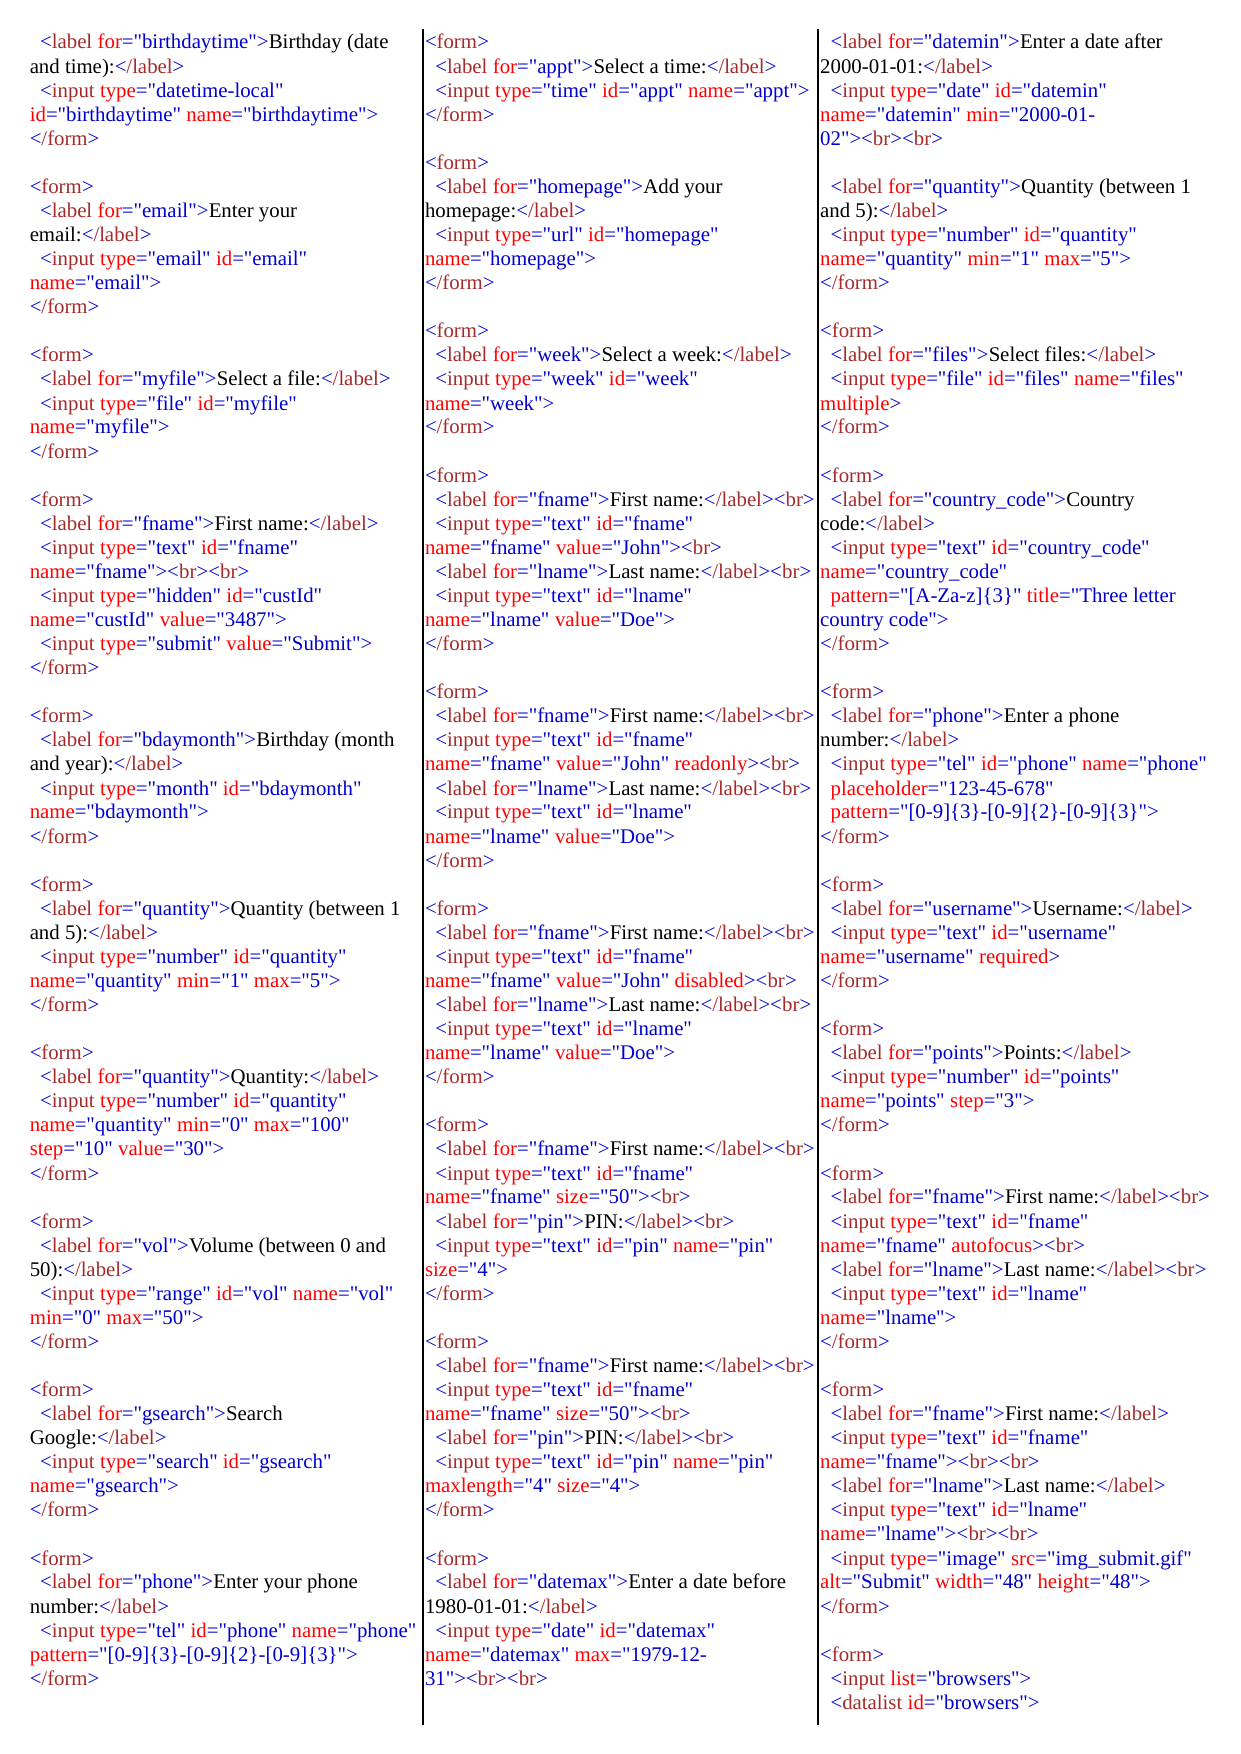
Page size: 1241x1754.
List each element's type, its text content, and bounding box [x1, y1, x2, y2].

text <form> <label for="vol">Volume (between 0 and 50):</label> <input type="range" id="vol" name="vol" min="0" max="50"> </form> [29, 1208, 420, 1353]
text <form> <label for="fname">First name:</label> <input type="text" id="fname" name="fname"><br><br> <input type="hidden" id="custId" name="custId" value="3487"> <input type="submit" value="Submit"> </form> [29, 487, 420, 679]
text <label for="birthdaytime">Birthday (date and time):</label> <input type="datetime-local" id="birthdaytime" name="birthdaytime"> </form> [29, 29, 420, 150]
text <form> <input list="browsers"> <datalist id="browsers"> [820, 1642, 1211, 1714]
text <form> <label for="email">Enter your email:</label> <input type="email" id="email" name="email"> </form> [29, 174, 420, 318]
text <form> <label for="fname">First name:</label><br> <input type="text" id="fname" name="fname" value="John" readonly><br> <label for="lname">Last name:</label><br> <input type="text" id="lname" name="lname" value="Doe"> </form> [425, 679, 815, 872]
text <form> <label for="datemax">Enter a date before 1980-01-01:</label> <input type="date" id="datemax" name="datemax" max="1979-12-31"><br><br> [425, 1545, 815, 1714]
text <form> <label for="files">Select files:</label> <input type="file" id="files" name="files" multiple> </form> [820, 318, 1211, 438]
text <form> <label for="fname">First name:</label><br> <input type="text" id="fname" name="fname" size="50"><br> <label for="pin">PIN:</label><br> <input type="text" id="pin" name="pin" size="4"> </form> [425, 1112, 815, 1305]
text <form> <label for="bdaymonth">Birthday (month and year):</label> <input type="month" id="bdaymonth" name="bdaymonth"> </form> [29, 703, 420, 848]
text <label for="datemin">Enter a date after 2000-01-01:</label> <input type="date" id="datemin" name="datemin" min="2000-01-02"><br><br> <label for="quantity">Quantity (between 1 and 5):</label> <input type="number" id="quantity" name="quantity" min="1" max="5"> </form> [820, 29, 1211, 294]
text <form> <label for="homepage">Add your homepage:</label> <input type="url" id="homepage" name="homepage"> </form> [425, 150, 815, 294]
text <form> <label for="fname">First name:</label><br> <input type="text" id="fname" name="fname" value="John" disabled><br> <label for="lname">Last name:</label><br> <input type="text" id="lname" name="lname" value="Doe"> </form> [425, 896, 815, 1088]
text <form> <label for="gsearch">Search Google:</label> <input type="search" id="gsearch" name="gsearch"> </form> [29, 1377, 420, 1521]
text <form> <label for="phone">Enter a phone number:</label> <input type="tel" id="phone" name="phone" placeholder="123-45-678" pattern="[0-9]{3}-[0-9]{2}-[0-9]{3}"> </form> [820, 679, 1211, 848]
text <form> <label for="quantity">Quantity (between 1 and 5):</label> <input type="number" id="quantity" name="quantity" min="1" max="5"> </form> [29, 872, 420, 1016]
text <form> <label for="fname">First name:</label><br> <input type="text" id="fname" name="fname" value="John"><br> <label for="lname">Last name:</label><br> <input type="text" id="lname" name="lname" value="Doe"> </form> [425, 463, 815, 655]
text <form> <label for="points">Points:</label> <input type="number" id="points" name="points" step="3"> </form> [820, 1016, 1211, 1136]
text <form> <label for="phone">Enter your phone number:</label> <input type="tel" id="phone" name="phone" pattern="[0-9]{3}-[0-9]{2}-[0-9]{3}"> </form> [29, 1545, 420, 1690]
text <form> <label for="fname">First name:</label><br> <input type="text" id="fname" name="fname" size="50"><br> <label for="pin">PIN:</label><br> <input type="text" id="pin" name="pin" maxlength="4" size="4"> </form> [425, 1329, 815, 1521]
text <form> <label for="fname">First name:</label> <input type="text" id="fname" name="fname"><br><br> <label for="lname">Last name:</label> <input type="text" id="lname" name="lname"><br><br> <input type="image" src="img_submit.gif" alt="Submit" width="48" height="48"> </form> [820, 1377, 1211, 1618]
text <form> <label for="country_code">Country code:</label> <input type="text" id="country_code" name="country_code" pattern="[A-Za-z]{3}" title="Three letter country code"> </form> [820, 463, 1211, 655]
text <form> <label for="appt">Select a time:</label> <input type="time" id="appt" name="appt"> </form> [425, 29, 815, 126]
text <form> <label for="username">Username:</label> <input type="text" id="username" name="username" required> </form> [820, 872, 1211, 992]
text <form> <label for="myfile">Select a file:</label> <input type="file" id="myfile" name="myfile"> </form> [29, 342, 420, 463]
text <form> <label for="quantity">Quantity:</label> <input type="number" id="quantity" name="quantity" min="0" max="100" step="10" value="30"> </form> [29, 1040, 420, 1184]
text <form> <label for="fname">First name:</label><br> <input type="text" id="fname" name="fname" autofocus><br> <label for="lname">Last name:</label><br> <input type="text" id="lname" name="lname"> </form> [820, 1160, 1211, 1353]
text <form> <label for="week">Select a week:</label> <input type="week" id="week" name="week"> </form> [425, 318, 815, 438]
